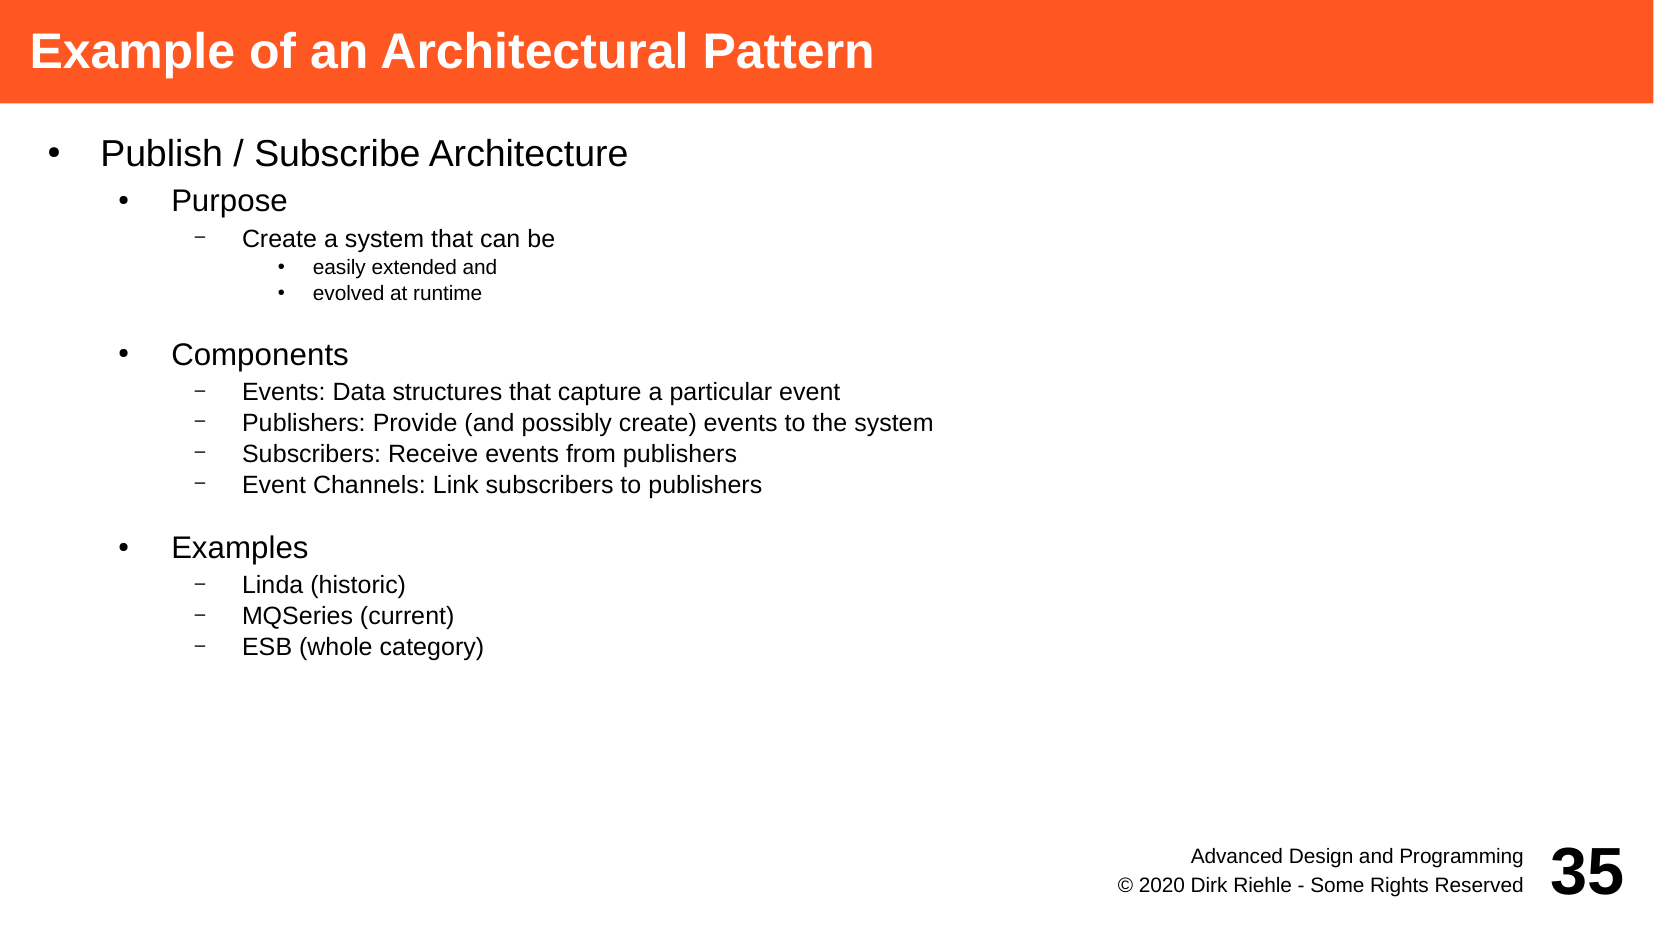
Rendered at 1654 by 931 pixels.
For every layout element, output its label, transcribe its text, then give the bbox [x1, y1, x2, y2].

title Example of an Architectural Pattern [0, 0, 1654, 104]
list Publish / Subscribe Architecture Purpose Create a system that can be easily extended and evolved at runtime Components Events: Data structures that capture a particular event Publishers: Provide (and possibly create) events to the system Subscribers: Receive events from publishers Event Channels: Link subscribers to publishers Examples Linda (historic) MQSeries (current) ESB (whole category) [29, 132, 1625, 813]
